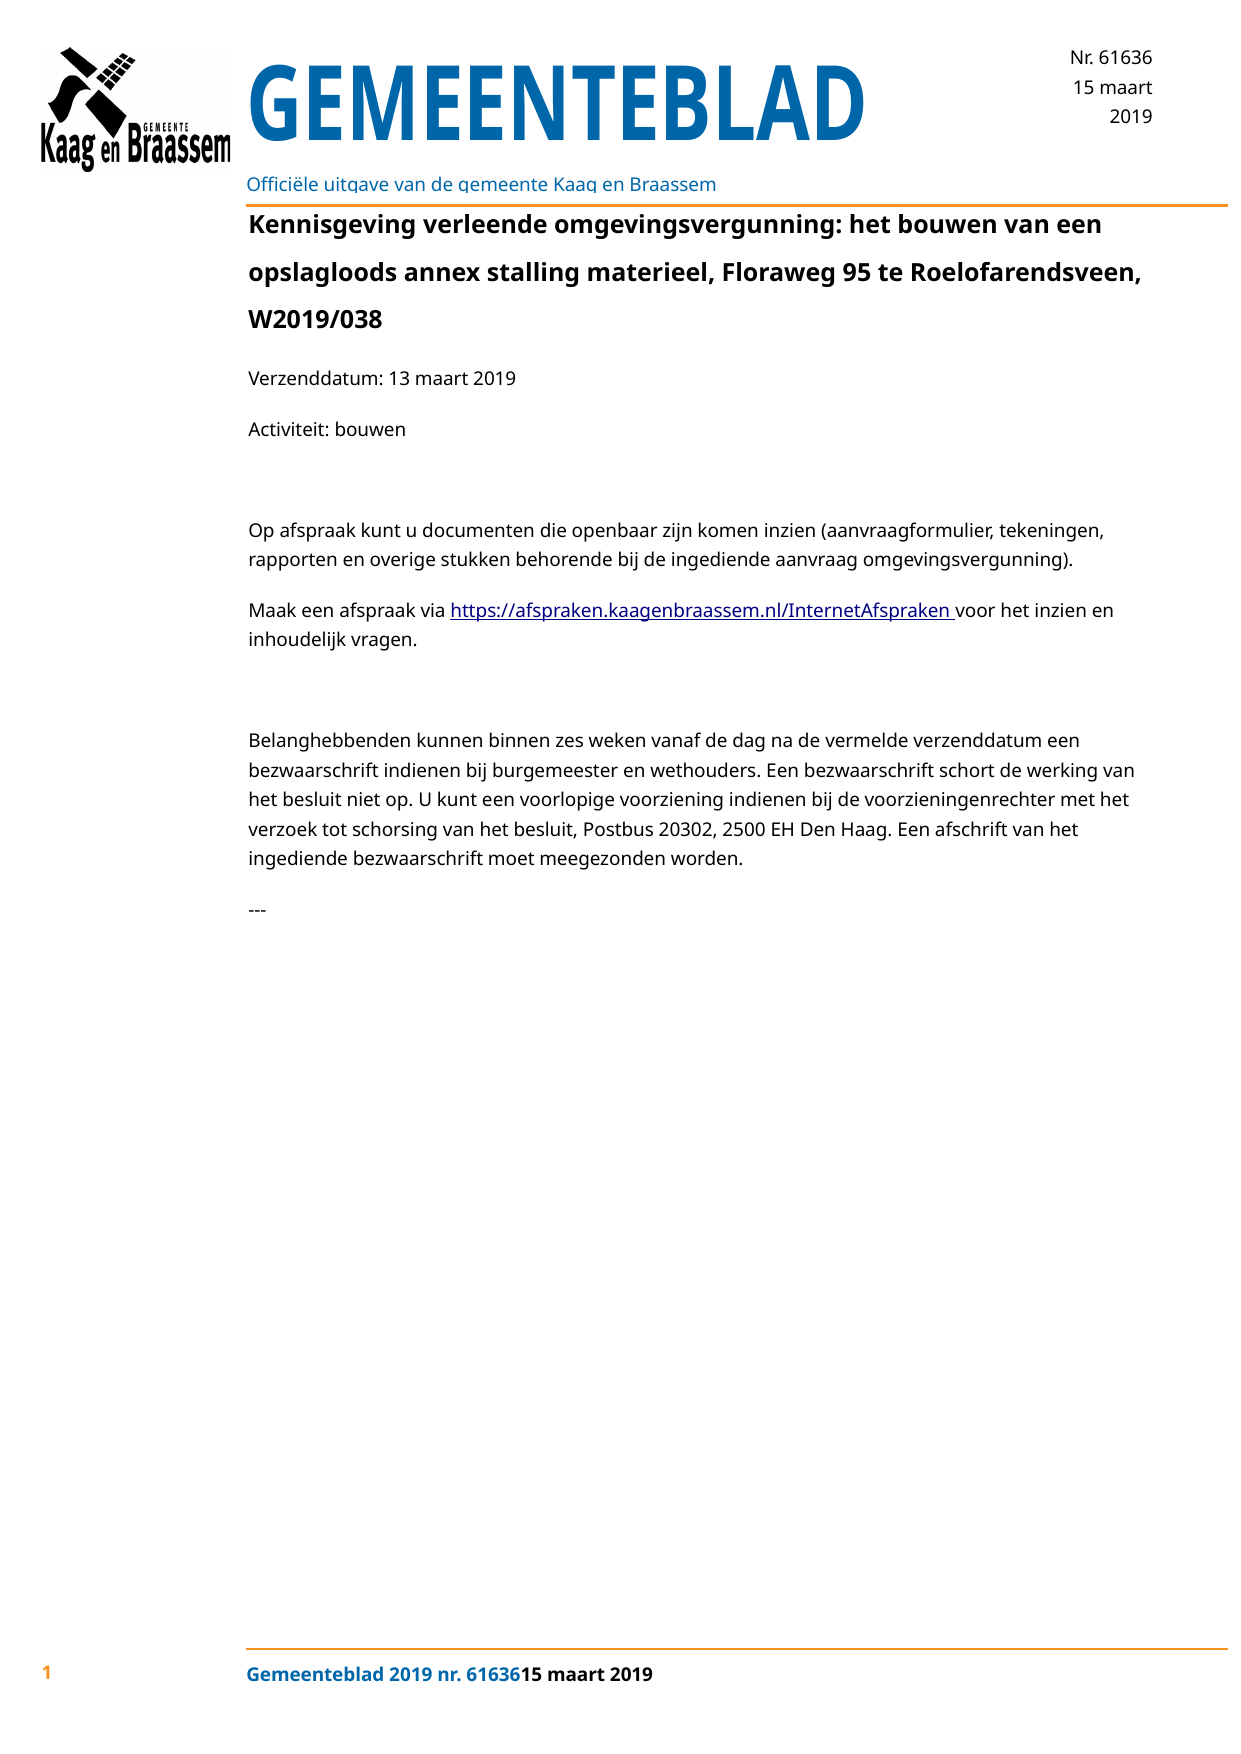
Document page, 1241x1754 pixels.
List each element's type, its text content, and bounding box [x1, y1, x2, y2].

text Belanghebbenden kunnen binnen zes weken vanaf de dag na de vermelde verzenddatum een bezwaarschrift indienen bij burgemeester en wethouders. Een bezwaarschrift schort de werking van het besluit niet op. U kunt een voorlopige voorziening indienen bij de voorzieningenrechter met het verzoek tot schorsing van het besluit, Postbus 20302, 2500 EH Den Haag. Een afschrift van het ingediende bezwaarschrift moet meegezonden worden. [248, 727, 1152, 871]
text Maak een afspraak via https://afspraken.kaagenbraassem.nl/InternetAfspraken voor het inzien en inhoudelijk vragen. [248, 597, 1152, 652]
picture [41, 47, 231, 172]
text Verzenddatum: 13 maart 2019 [248, 366, 1152, 391]
text Kennisgeving verleende omgevingsvergunning: het bouwen van een opslagloods annex stalling materieel, Floraweg 95 te Roelofarendsveen, W2019/038 [248, 207, 1152, 336]
text Activiteit: bouwen [248, 416, 1152, 442]
text --- [248, 896, 1152, 922]
text Op afspraak kunt u documenten die openbaar zijn komen inzien (aanvraagformulier, tekeningen, rapporten en overige stukken behorende bij de ingediende aanvraag omgevingsvergunning). [248, 517, 1152, 572]
